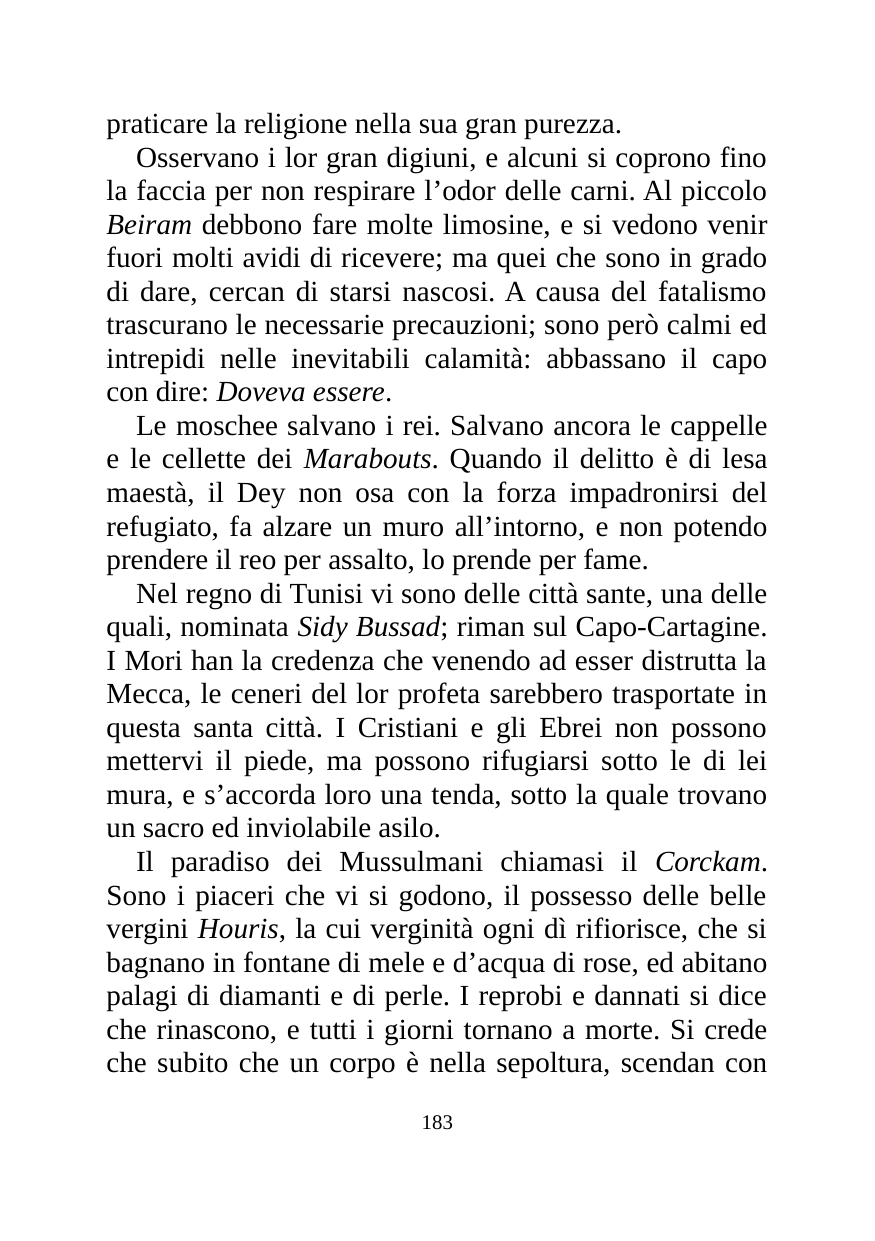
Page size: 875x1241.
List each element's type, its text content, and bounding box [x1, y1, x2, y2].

text Osservano i lor gran digiuni, e alcuni si coprono fino la faccia per non respirare l’odor delle carni. Al piccolo Beiram debbono fare molte limosine, e si vedono venir fuori molti avidi di ricevere; ma quei che sono in grado di dare, cercan di starsi nascosi. A causa del fatalismo trascurano le necessarie precauzioni; sono però calmi ed intrepidi nelle inevitabili calamità: abbassano il capo con dire: Doveva essere. [106, 140, 768, 408]
text Il paradiso dei Mussulmani chiamasi il Corckam. Sono i piaceri che vi si godono, il possesso delle belle vergini Houris, la cui verginità ogni dì rifiorisce, che si bagnano in fontane di mele e d’acqua di rose, ed abitano palagi di diamanti e di perle. I reprobi e dannati si dice che rinascono, e tutti i giorni tornano a morte. Si crede che subito che un corpo è nella sepoltura, scendan con [106, 844, 768, 1079]
text Le moschee salvano i rei. Salvano ancora le cappelle e le cellette dei Marabouts. Quando il delitto è di lesa maestà, il Dey non osa con la forza impadronirsi del refugiato, fa alzare un muro all’intorno, e non potendo prendere il reo per assalto, lo prende per fame. [106, 408, 768, 576]
text Nel regno di Tunisi vi sono delle città sante, una delle quali, nominata Sidy Bussad; riman sul Capo-Cartagine. I Mori han la credenza che venendo ad esser distrutta la Mecca, le ceneri del lor profeta sarebbero trasportate in questa santa città. I Cristiani e gli Ebrei non possono mettervi il piede, ma possono rifugiarsi sotto le di lei mura, e s’accorda loro una tenda, sotto la quale trovano un sacro ed inviolabile asilo. [106, 576, 768, 844]
text praticare la religione nella sua gran purezza. [106, 106, 768, 140]
